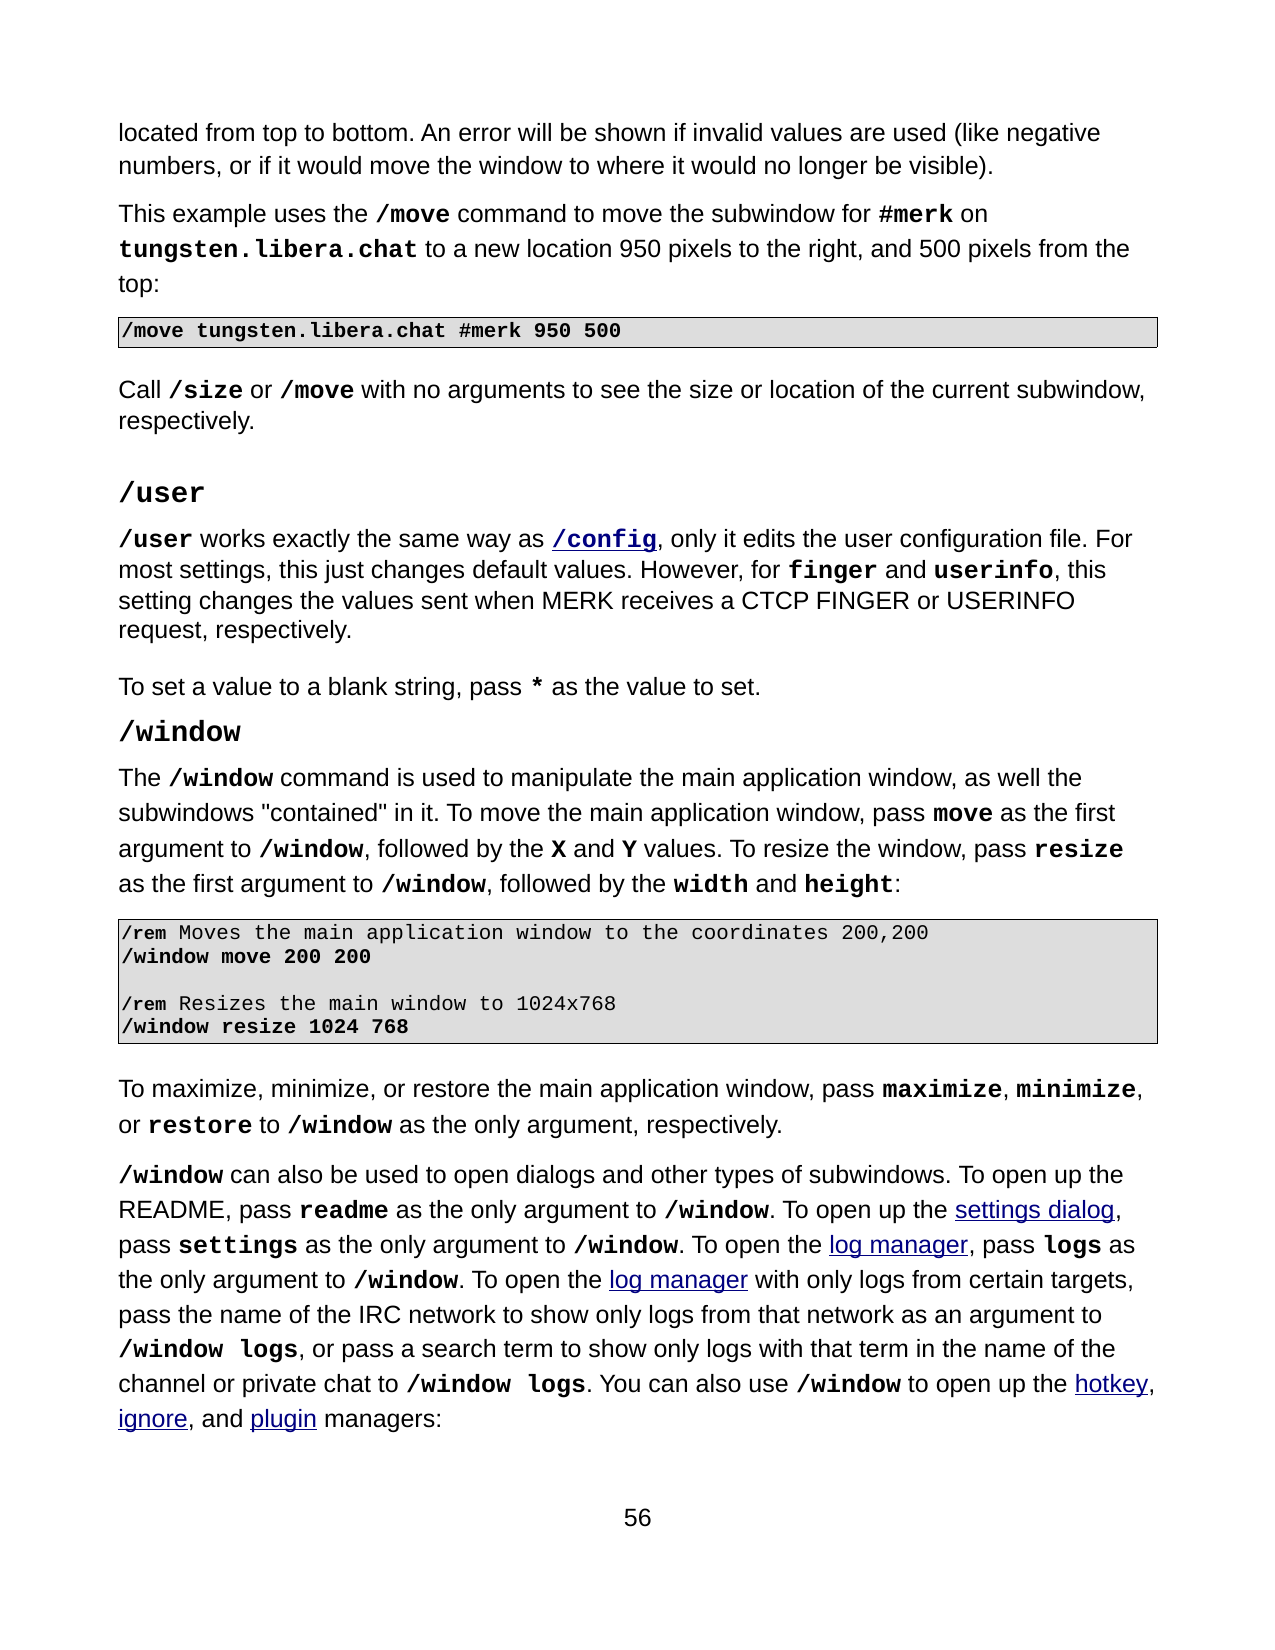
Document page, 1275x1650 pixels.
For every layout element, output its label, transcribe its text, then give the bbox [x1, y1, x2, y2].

table_header /rem Moves the main application window to the coordinates 200,200 /window move 200 200 /rem Resizes the main window to 1024x768 /window resize 1024 768 [119, 920, 1157, 1043]
text /window can also be used to open dialogs and other types of subwindows. To open up the README, pass readme as the only argument to /window. To open up the settings dialog, pass settings as the only argument to /window. To open the log manager, pass logs as the only argument to /window. To open the log manager with only logs from certain targets, pass the name of the IRC network to show only logs from that network as an argument to /window logs, or pass a search term to show only logs with that term in the name of the channel or private chat to /window logs. You can also use /window to open up the hotkey, ignore, and plugin managers: [118, 1160, 1157, 1433]
text Call /size or /move with no arguments to see the size or location of the current subwindow, respectively. [118, 348, 1157, 464]
text The /window command is used to manipulate the main application window, as well the subwindows "contained" in it. To move the main application window, pass move as the first argument to /window, followed by the X and Y values. To resize the window, pass resize as the first argument to /window, followed by the width and height: [118, 763, 1157, 900]
text To maximize, minimize, or restore the main application window, pass maximize, minimize, or restore to /window as the only argument, respectively. [118, 1074, 1157, 1141]
text To set a value to a blank string, pass * as the value to set. [118, 672, 1157, 703]
table_header /move tungsten.libera.chat #merk 950 500 [119, 318, 1157, 347]
text /user works exactly the same way as /config, only it edits the user configuration file. For most settings, this just changes default values. However, for finger and userinfo, this setting changes the values sent when MERK receives a CTCP FINGER or USERINFO request, respectively. [118, 524, 1157, 643]
subtitle /window [118, 718, 1157, 751]
text This example uses the /move command to move the subwindow for #merk on tungsten.libera.chat to a new location 950 pixels to the right, and 500 pixels from the top: [118, 199, 1157, 298]
text located from top to bottom. An error will be shown if invalid values are used (like negative numbers, or if it would move the window to where it would no longer be visible). [118, 118, 1157, 180]
subtitle /user [118, 478, 1157, 511]
